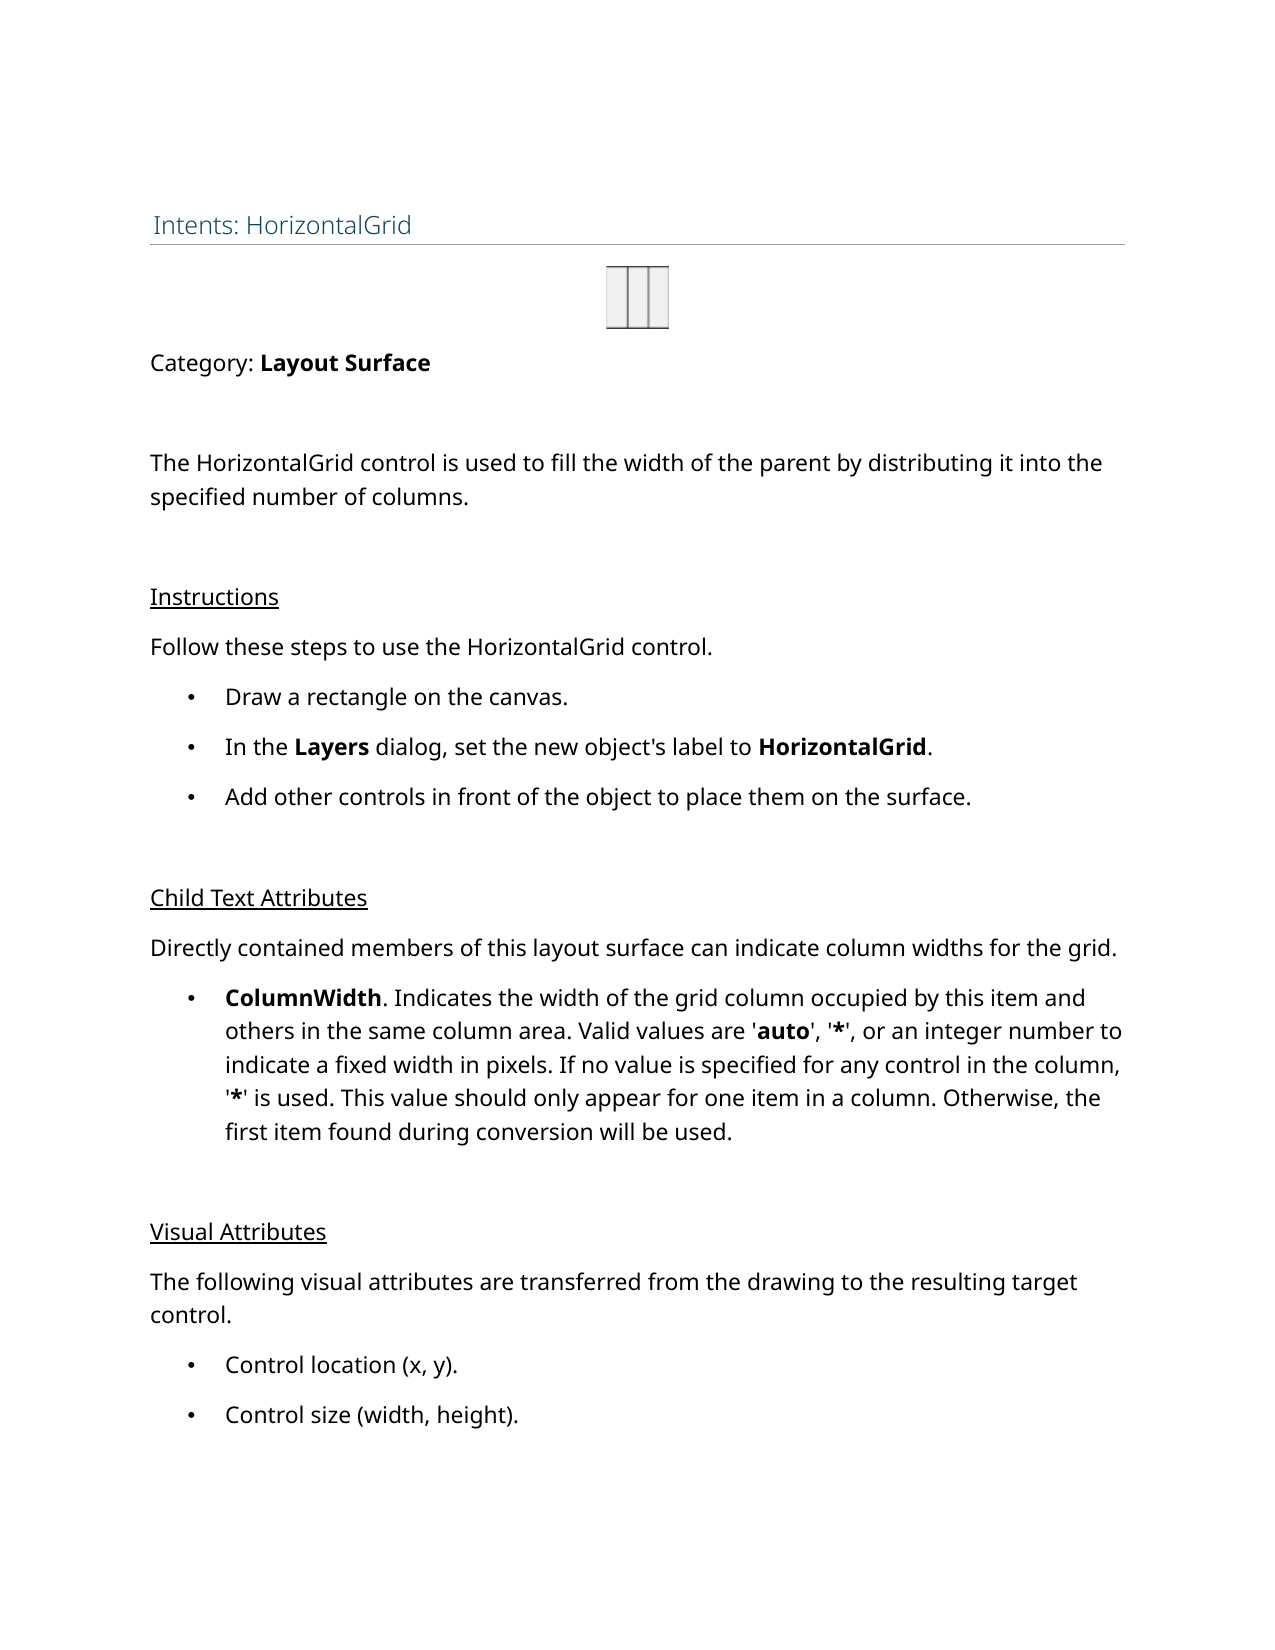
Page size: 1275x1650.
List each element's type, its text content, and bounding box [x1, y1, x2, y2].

text The HorizontalGrid control is used to fill the width of the parent by distributing it into the specified number of columns. [150, 447, 1125, 512]
text Follow these steps to use the HorizontalGrid control. [150, 631, 1125, 662]
picture [606, 266, 669, 329]
text Category: Layout Surface [150, 347, 1125, 378]
text Child Text Attributes [150, 881, 1125, 913]
list Control location (x, y). [187, 1349, 1125, 1381]
text Instructions [150, 581, 1125, 612]
list Draw a rectangle on the canvas. [187, 681, 1125, 712]
list ColumnWidth. Indicates the width of the grid column occupied by this item and others in the same column area. Valid values are 'auto', '*', or an integer number to indicate a fixed width in pixels. If no value is specified for any control in the column, '*' is used. This value should only appear for one item in a column. Otherwise, the first item found during conversion will be used. [187, 982, 1125, 1147]
text Visual Attributes [150, 1216, 1125, 1247]
list In the Layers dialog, set the new object's label to HorizontalGrid. [187, 731, 1125, 762]
text The following visual attributes are transferred from the drawing to the resulting target control. [150, 1266, 1125, 1330]
subtitle Intents: HorizontalGrid [150, 204, 1125, 244]
list Control size (width, height). [187, 1399, 1125, 1431]
text Directly contained members of this layout surface can indicate column widths for the grid. [150, 932, 1125, 963]
list Add other controls in front of the object to place them on the surface. [187, 781, 1125, 812]
